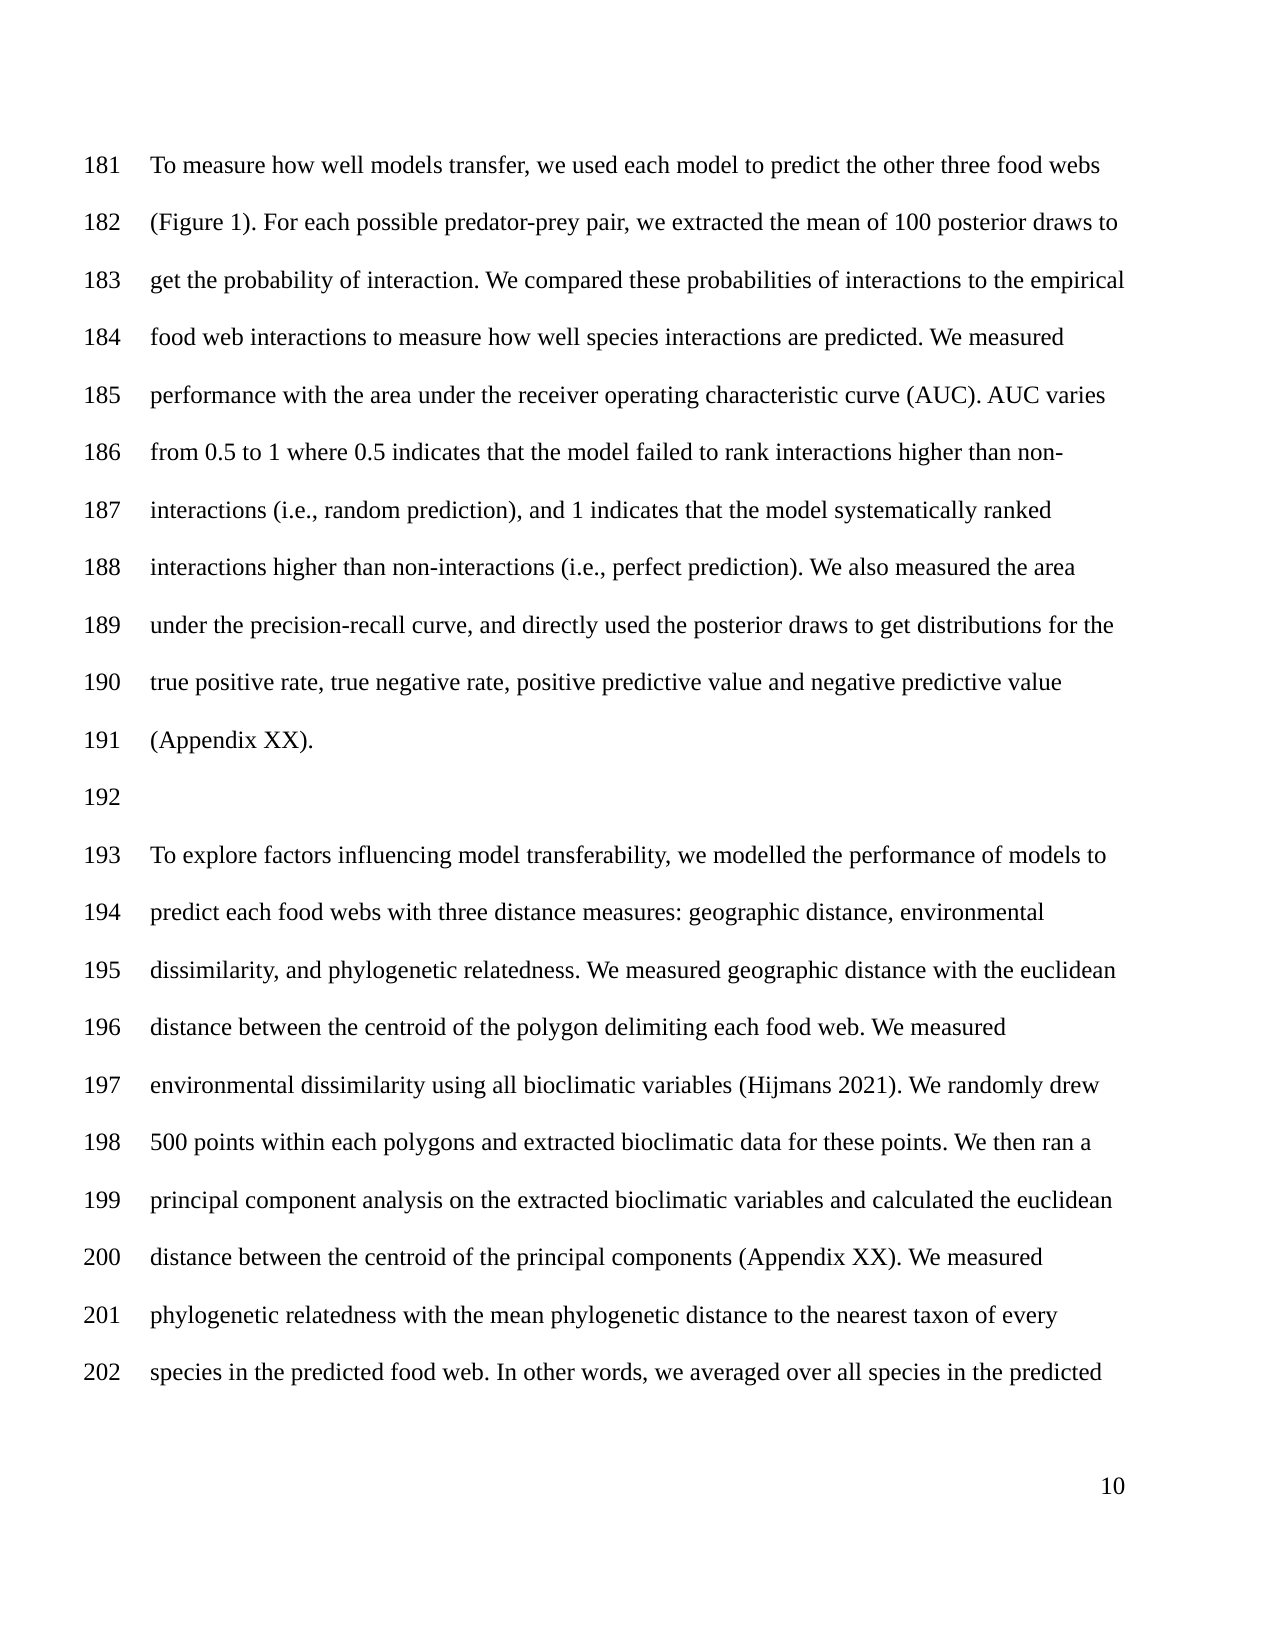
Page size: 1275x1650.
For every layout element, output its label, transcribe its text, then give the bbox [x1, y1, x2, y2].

text To measure how well models transfer, we used each model to predict the other three food webs (Figure 1). For each possible predator-prey pair, we extracted the mean of 100 posterior draws to get the probability of interaction. We compared these probabilities of interactions to the empirical food web interactions to measure how well species interactions are predicted. We measured performance with the area under the receiver operating characteristic curve (AUC). AUC varies from 0.5 to 1 where 0.5 indicates that the model failed to rank interactions higher than non-interactions (i.e., random prediction), and 1 indicates that the model systematically ranked interactions higher than non-interactions (i.e., perfect prediction). We also measured the area under the precision-recall curve, and directly used the posterior draws to get distributions for the true positive rate, true negative rate, positive predictive value and negative predictive value (Appendix XX). [150, 150, 1125, 754]
text To explore factors influencing model transferability, we modelled the performance of models to predict each food webs with three distance measures: geographic distance, environmental dissimilarity, and phylogenetic relatedness. We measured geographic distance with the euclidean distance between the centroid of the polygon delimiting each food web. We measured environmental dissimilarity using all bioclimatic variables (Hijmans 2021). We randomly drew 500 points within each polygons and extracted bioclimatic data for these points. We then ran a principal component analysis on the extracted bioclimatic variables and calculated the euclidean distance between the centroid of the principal components (Appendix XX). We measured phylogenetic relatedness with the mean phylogenetic distance to the nearest taxon of every species in the predicted food web. In other words, we averaged over all species in the predicted [150, 840, 1125, 1386]
